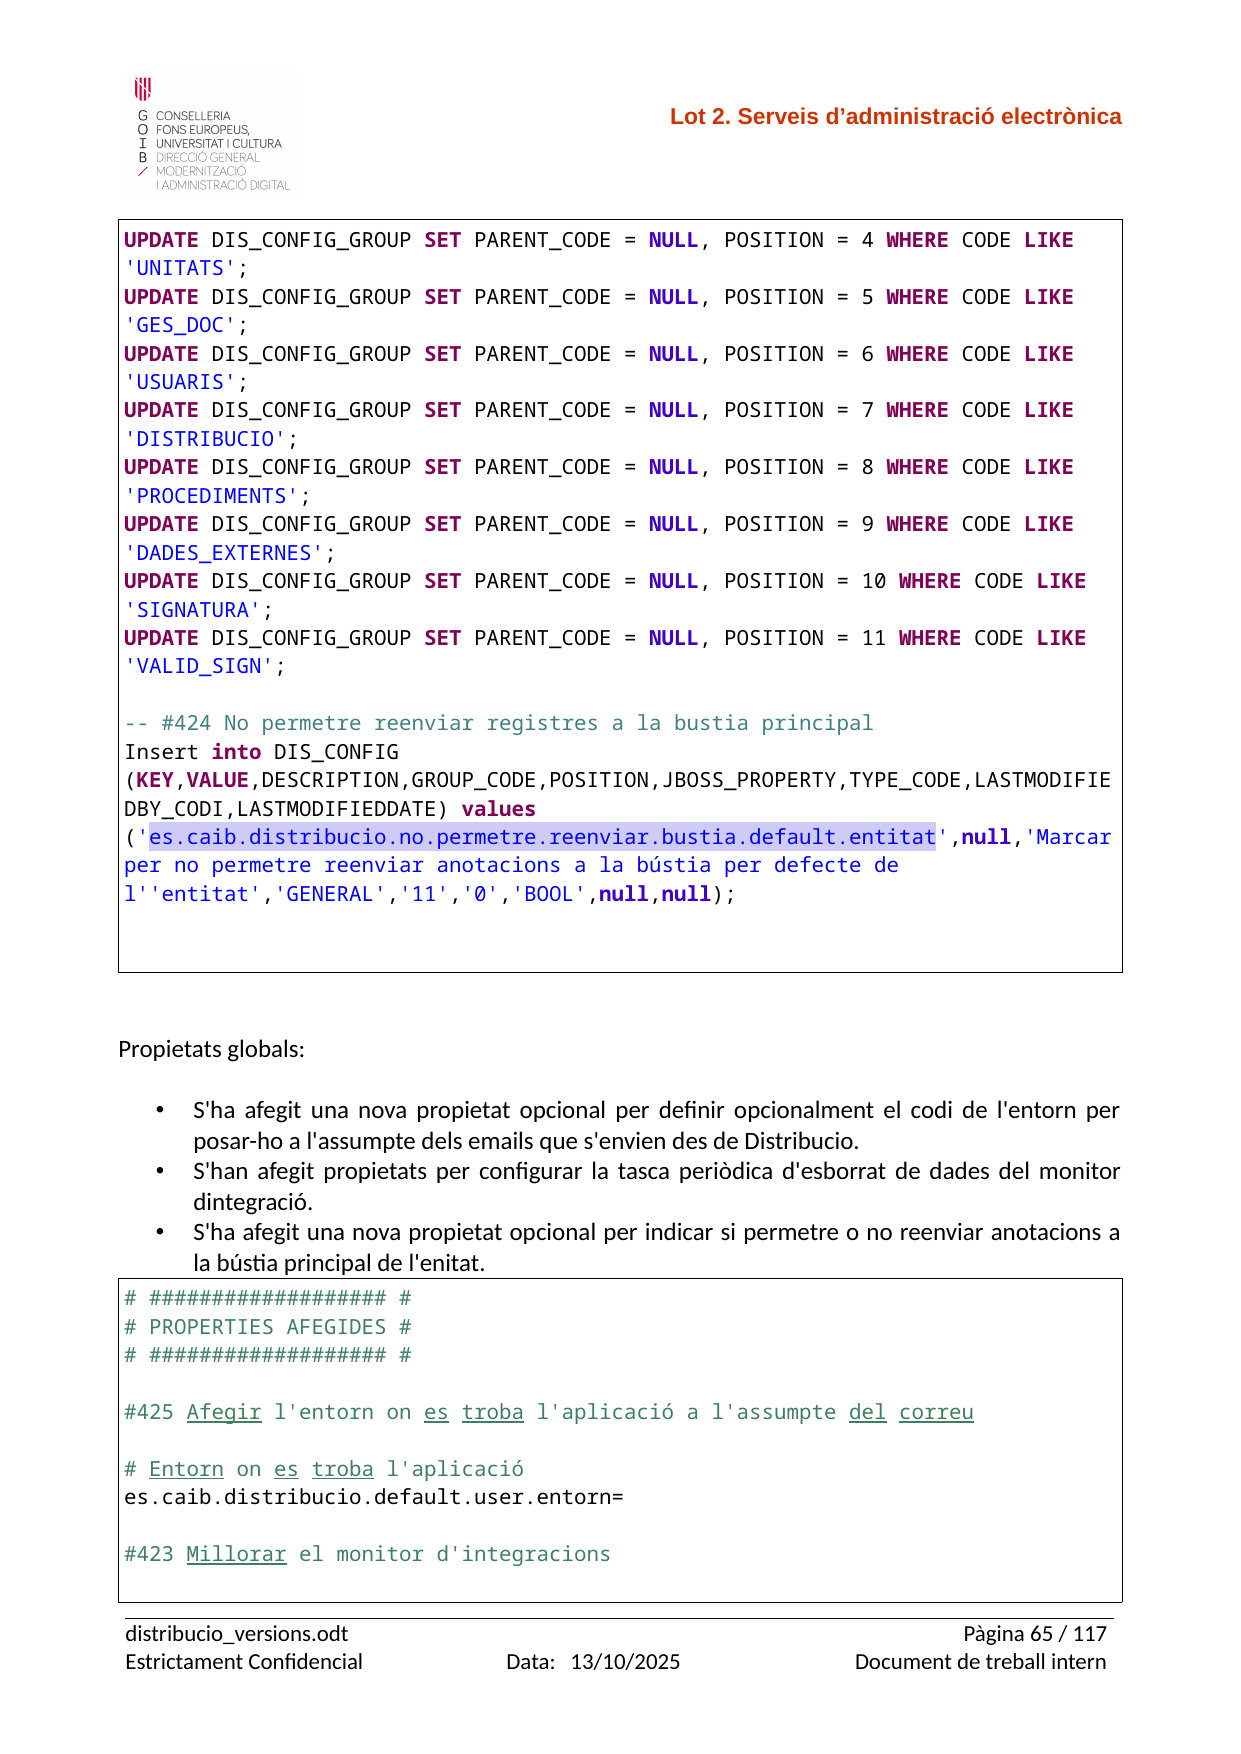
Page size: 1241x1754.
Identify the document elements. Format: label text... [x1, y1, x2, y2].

table_header UPDATE DIS_CONFIG_GROUP SET PARENT_CODE = NULL, POSITION = 4 WHERE CODE LIKE 'UNITATS'; UPDATE DIS_CONFIG_GROUP SET PARENT_CODE = NULL, POSITION = 5 WHERE CODE LIKE 'GES_DOC'; UPDATE DIS_CONFIG_GROUP SET PARENT_CODE = NULL, POSITION = 6 WHERE CODE LIKE 'USUARIS'; UPDATE DIS_CONFIG_GROUP SET PARENT_CODE = NULL, POSITION = 7 WHERE CODE LIKE 'DISTRIBUCIO'; UPDATE DIS_CONFIG_GROUP SET PARENT_CODE = NULL, POSITION = 8 WHERE CODE LIKE 'PROCEDIMENTS'; UPDATE DIS_CONFIG_GROUP SET PARENT_CODE = NULL, POSITION = 9 WHERE CODE LIKE 'DADES_EXTERNES'; UPDATE DIS_CONFIG_GROUP SET PARENT_CODE = NULL, POSITION = 10 WHERE CODE LIKE 'SIGNATURA'; UPDATE DIS_CONFIG_GROUP SET PARENT_CODE = NULL, POSITION = 11 WHERE CODE LIKE 'VALID_SIGN'; -- #424 No permetre reenviar registres a la bustia principal Insert into DIS_CONFIG (KEY,VALUE,DESCRIPTION,GROUP_CODE,POSITION,JBOSS_PROPERTY,TYPE_CODE,LASTMODIFIEDBY_CODI,LASTMODIFIEDDATE) values ('es.caib.distribucio.no.permetre.reenviar.bustia.default.entitat',null,'Marcar per no permetre reenviar anotacions a la bústia per defecte de l''entitat','GENERAL','11','0','BOOL',null,null); [119, 220, 1122, 972]
list S'ha afegit una nova propietat opcional per indicar si permetre o no reenviar anotacions a la bústia principal de l'enitat. [156, 1216, 1122, 1277]
list S'han afegit propietats per configurar la tasca periòdica d'esborrat de dades del monitor dintegració. [156, 1155, 1122, 1216]
picture [126, 70, 299, 197]
table_header # ################### # # PROPERTIES AFEGIDES # # ################### # #425 Afegir l'entorn on es troba l'aplicació a l'assumpte del correu # Entorn on es troba l'aplicació es.caib.distribucio.default.user.entorn= #423 Millorar el monitor d'integracions [119, 1279, 1122, 1602]
list S'ha afegit una nova propietat opcional per definir opcionalment el codi de l'entorn per posar-ho a l'assumpte dels emails que s'envien des de Distribucio. [156, 1094, 1122, 1155]
text Propietats globals: [118, 1033, 1122, 1064]
